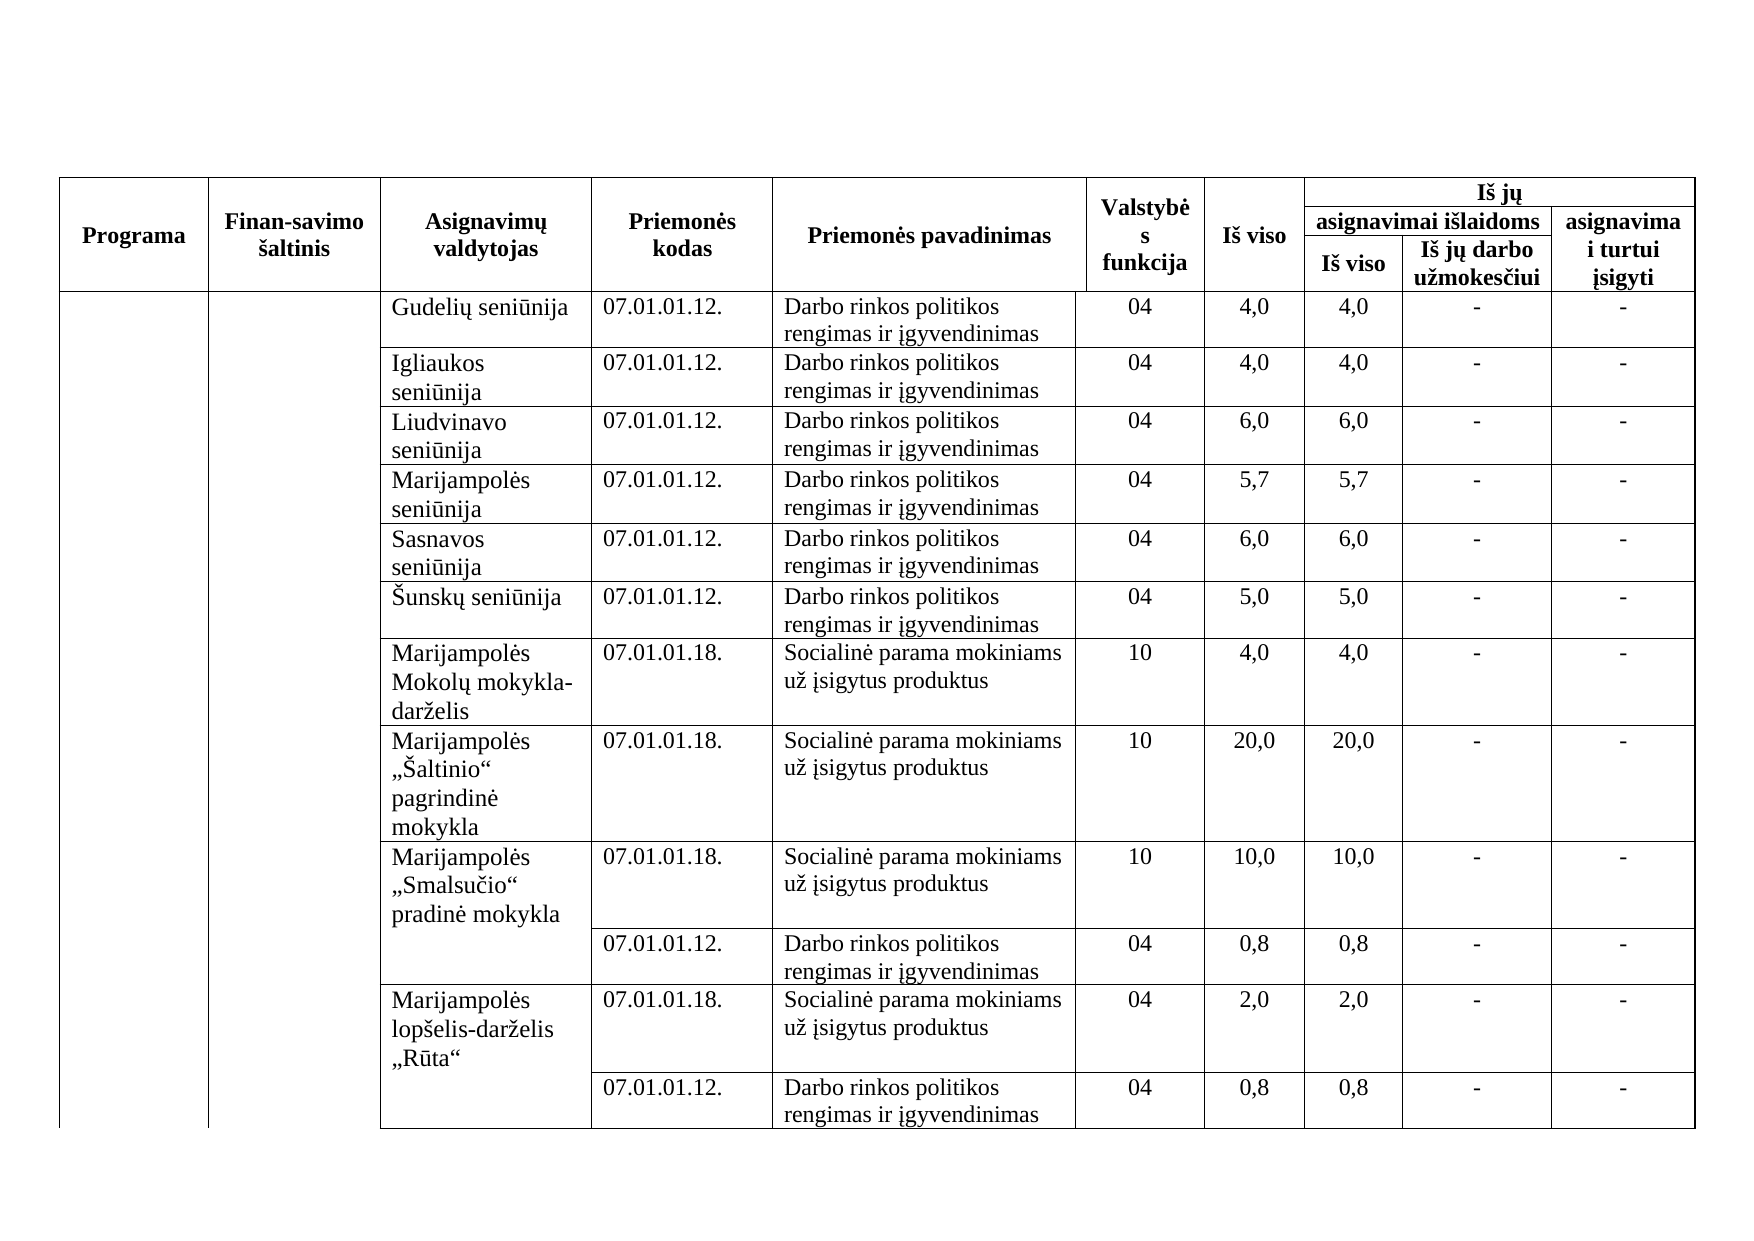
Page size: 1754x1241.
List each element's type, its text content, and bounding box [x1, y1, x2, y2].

table_cell 0,8 [1305, 1073, 1402, 1128]
table_cell 5,0 [1305, 582, 1402, 637]
table_cell 10,0 [1205, 842, 1304, 928]
table_cell 07.01.01.12. [592, 465, 772, 523]
table_cell [60, 841, 208, 928]
table_cell Darbo rinkos politikos rengimas ir įgyvendinimas [773, 292, 1075, 347]
table_cell [209, 523, 380, 581]
table_cell 04 [1076, 985, 1204, 1072]
table_cell 20,0 [1305, 726, 1402, 841]
table_cell - [1552, 1073, 1694, 1128]
table_cell [209, 928, 380, 984]
table_cell [60, 984, 208, 1072]
table_cell Marijampolės „Šaltinio“ pagrindinė mokykla [381, 726, 591, 841]
table_cell [209, 581, 380, 637]
table_cell Iš viso [1305, 236, 1402, 291]
table_cell [209, 1072, 380, 1128]
table_cell 07.01.01.18. [592, 842, 772, 928]
table_cell 04 [1076, 929, 1204, 984]
table_cell Sasnavos seniūnija [381, 524, 591, 581]
table_cell 07.01.01.12. [592, 524, 772, 581]
table_cell [209, 841, 380, 928]
table_cell 2,0 [1305, 985, 1402, 1072]
table_cell 07.01.01.12. [592, 407, 772, 464]
table_cell 04 [1076, 465, 1204, 523]
table_cell - [1403, 292, 1551, 347]
table_cell - [1552, 985, 1694, 1072]
table_cell 07.01.01.12. [592, 292, 772, 347]
table_cell Gudelių seniūnija [381, 292, 591, 347]
table_cell 6,0 [1305, 407, 1402, 464]
table_cell - [1403, 1073, 1551, 1128]
table_cell 04 [1076, 582, 1204, 637]
table_cell - [1552, 465, 1694, 523]
table_cell Marijampolės „Smalsučio“ pradinė mokykla [381, 842, 591, 928]
table_header Programa [60, 178, 208, 291]
table_cell - [1552, 929, 1694, 984]
table_cell Marijampolės lopšelis-darželis „Rūta“ [381, 985, 591, 1072]
table_cell - [1552, 407, 1694, 464]
table_cell [60, 523, 208, 581]
table_cell Darbo rinkos politikos rengimas ir įgyvendinimas [773, 929, 1075, 984]
table_cell - [1552, 726, 1694, 841]
table_cell 10 [1076, 639, 1204, 725]
table_header Valstybės funkcija [1087, 178, 1204, 291]
table_cell 07.01.01.18. [592, 639, 772, 725]
table_cell - [1403, 465, 1551, 523]
table_cell - [1403, 407, 1551, 464]
table_cell - [1403, 842, 1551, 928]
table_cell 6,0 [1205, 407, 1304, 464]
table_cell 5,7 [1205, 465, 1304, 523]
table_cell 6,0 [1305, 524, 1402, 581]
table_cell 04 [1076, 407, 1204, 464]
table_header Priemonės kodas [592, 178, 772, 291]
table_cell asignavimai išlaidoms [1305, 207, 1551, 234]
table_cell - [1552, 842, 1694, 928]
table_cell 5,0 [1205, 582, 1304, 637]
table_cell Marijampolės seniūnija [381, 465, 591, 523]
table_cell Darbo rinkos politikos rengimas ir įgyvendinimas [773, 1073, 1075, 1128]
table_cell - [1552, 524, 1694, 581]
table_cell Darbo rinkos politikos rengimas ir įgyvendinimas [773, 582, 1075, 637]
table_cell - [1552, 348, 1694, 406]
table_cell 4,0 [1205, 292, 1304, 347]
table_cell 07.01.01.18. [592, 985, 772, 1072]
table_cell 04 [1076, 292, 1204, 347]
table_cell [381, 1072, 591, 1128]
table_cell 2,0 [1205, 985, 1304, 1072]
table_cell - [1552, 639, 1694, 725]
table_cell 0,8 [1305, 929, 1402, 984]
table_cell Iš jų darbo užmokesčiui [1403, 236, 1551, 291]
table_cell asignavimai turtui įsigyti [1552, 207, 1694, 291]
table_cell [60, 406, 208, 464]
table_cell 10 [1076, 726, 1204, 841]
table_cell Darbo rinkos politikos rengimas ir įgyvendinimas [773, 407, 1075, 464]
table_cell [209, 347, 380, 406]
table_cell 6,0 [1205, 524, 1304, 581]
table_cell - [1552, 582, 1694, 637]
table_cell - [1403, 524, 1551, 581]
table_cell - [1552, 292, 1694, 347]
table_cell 0,8 [1205, 929, 1304, 984]
table_cell [60, 464, 208, 523]
table_cell [209, 406, 380, 464]
table_cell [209, 464, 380, 523]
table_cell 07.01.01.18. [592, 726, 772, 841]
table_header Iš jų [1305, 178, 1694, 206]
table_cell [209, 984, 380, 1072]
table_cell Darbo rinkos politikos rengimas ir įgyvendinimas [773, 465, 1075, 523]
table_cell [60, 725, 208, 841]
table_cell 0,8 [1205, 1073, 1304, 1128]
table_cell Darbo rinkos politikos rengimas ir įgyvendinimas [773, 348, 1075, 406]
table_cell - [1403, 582, 1551, 637]
table_header Asignavimų valdytojas [381, 178, 591, 291]
table_cell - [1403, 726, 1551, 841]
table_cell - [1403, 639, 1551, 725]
table_cell Socialinė parama mokiniams už įsigytus produktus [773, 985, 1075, 1072]
table_cell [60, 1072, 208, 1128]
table_cell 07.01.01.12. [592, 929, 772, 984]
table_header Priemonės pavadinimas [773, 178, 1086, 291]
table_cell Marijampolės Mokolų mokykla- darželis [381, 639, 591, 725]
table_cell - [1403, 985, 1551, 1072]
table_cell - [1403, 929, 1551, 984]
table_cell Socialinė parama mokiniams už įsigytus produktus [773, 726, 1075, 841]
table_cell [209, 638, 380, 725]
table_cell Socialinė parama mokiniams už įsigytus produktus [773, 842, 1075, 928]
table_cell 04 [1076, 348, 1204, 406]
table_header Finan-savimo šaltinis [209, 178, 380, 291]
table_cell 07.01.01.12. [592, 348, 772, 406]
table_cell 20,0 [1205, 726, 1304, 841]
table_cell [60, 347, 208, 406]
table_cell [60, 292, 208, 347]
table_cell 5,7 [1305, 465, 1402, 523]
table_cell Darbo rinkos politikos rengimas ir įgyvendinimas [773, 524, 1075, 581]
table_cell [209, 292, 380, 347]
table_cell 04 [1076, 524, 1204, 581]
table_cell 10 [1076, 842, 1204, 928]
table_cell 07.01.01.12. [592, 582, 772, 637]
table_cell 4,0 [1205, 639, 1304, 725]
table_cell 4,0 [1305, 292, 1402, 347]
table_cell 10,0 [1305, 842, 1402, 928]
table_header Iš viso [1205, 178, 1304, 291]
table_cell Socialinė parama mokiniams už įsigytus produktus [773, 639, 1075, 725]
table_cell 4,0 [1205, 348, 1304, 406]
table_cell - [1403, 348, 1551, 406]
table_cell Šunskų seniūnija [381, 582, 591, 637]
table_cell [60, 581, 208, 637]
table_cell Liudvinavo seniūnija [381, 407, 591, 464]
table_cell [209, 725, 380, 841]
table_cell 07.01.01.12. [592, 1073, 772, 1128]
table_cell [60, 928, 208, 984]
table_cell [381, 928, 591, 984]
table_cell 4,0 [1305, 639, 1402, 725]
table_cell 04 [1076, 1073, 1204, 1128]
table_cell Igliaukos seniūnija [381, 348, 591, 406]
table_cell 4,0 [1305, 348, 1402, 406]
table_cell [60, 638, 208, 725]
